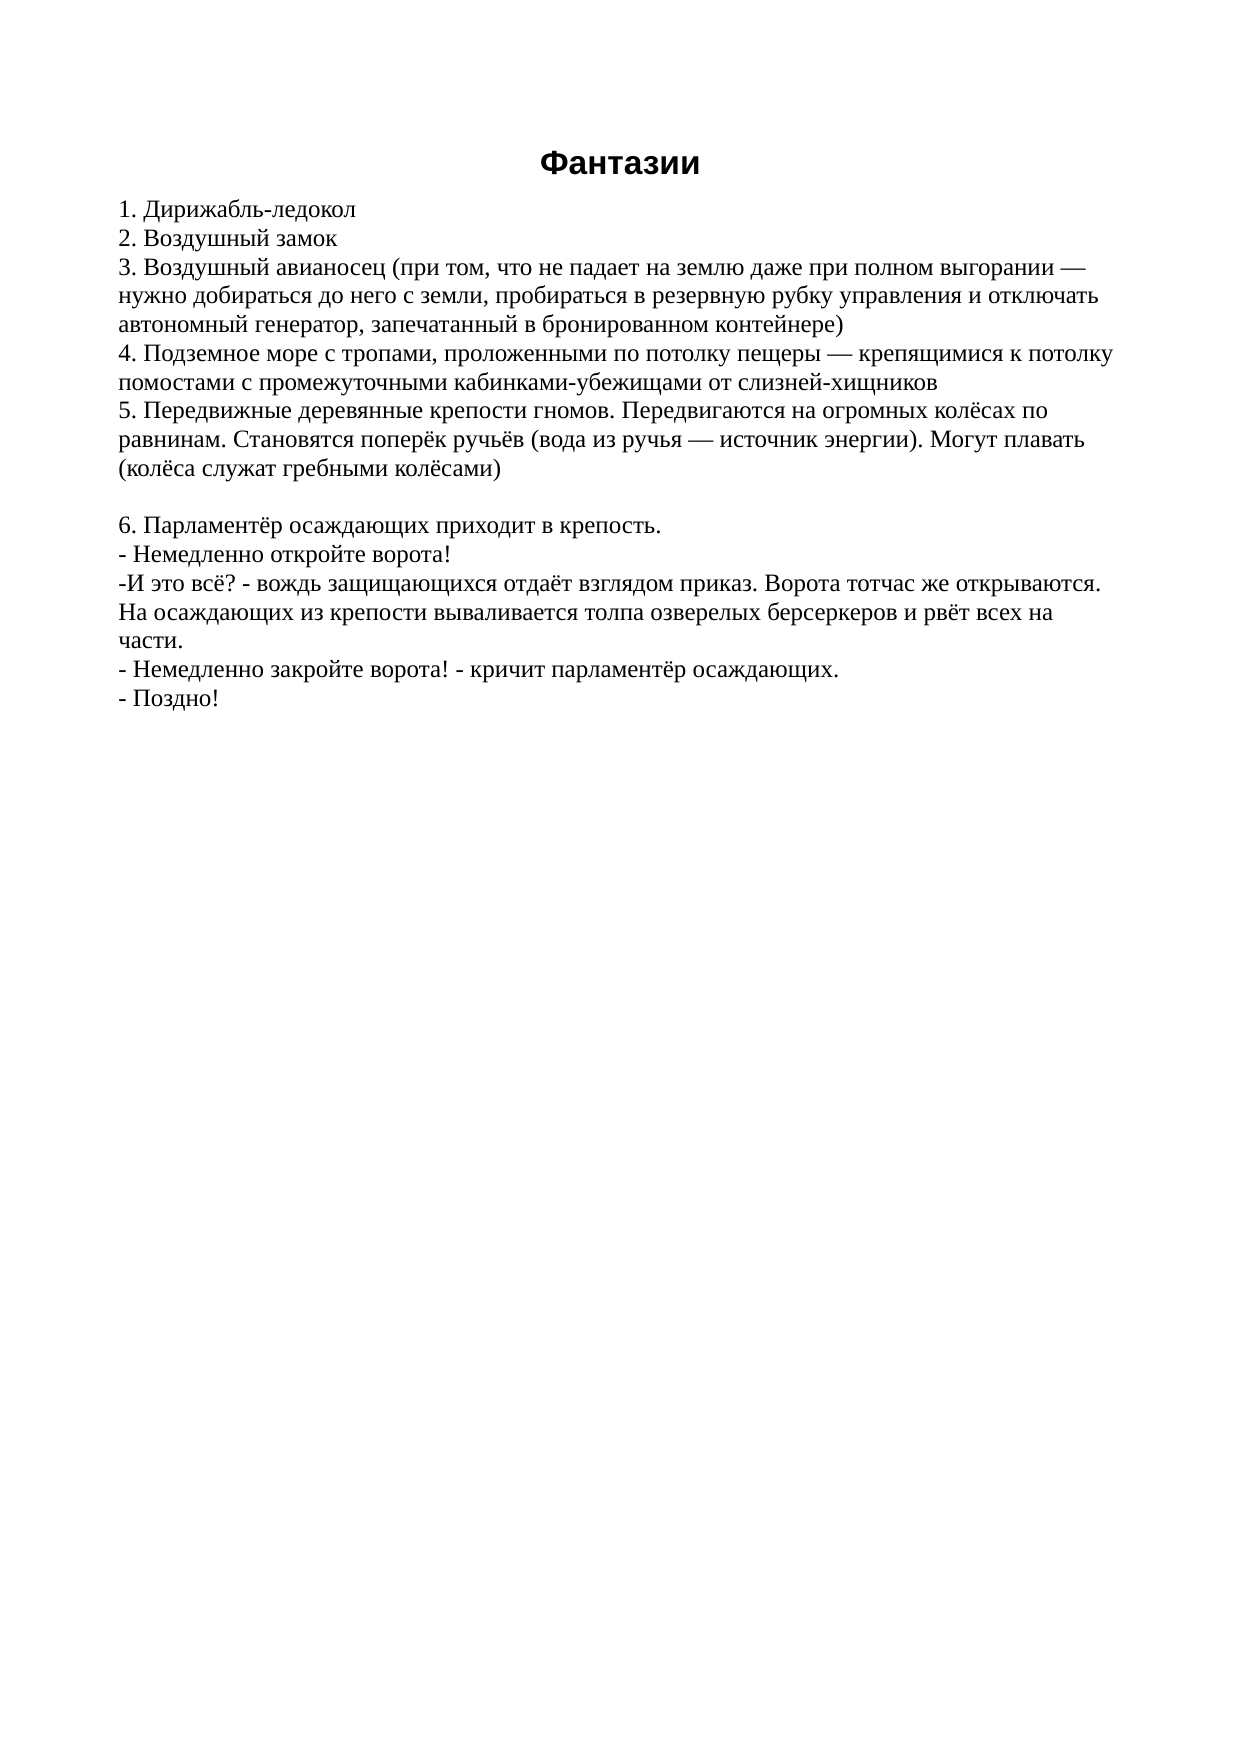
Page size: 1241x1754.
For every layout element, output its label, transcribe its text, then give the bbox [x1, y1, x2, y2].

text 2. Воздушный замок [118, 223, 1122, 252]
text 3. Воздушный авианосец (при том, что не падает на землю даже при полном выгорании — нужно добираться до него с земли, пробираться в резервную рубку управления и отключать автономный генератор, запечатанный в бронированном контейнере) [118, 252, 1122, 338]
text 4. Подземное море с тропами, проложенными по потолку пещеры — крепящимися к потолку помостами с промежуточными кабинками-убежищами от слизней-хищников [118, 338, 1122, 396]
text 6. Парламентёр осаждающих приходит в крепость. [118, 511, 1122, 539]
text 1. Дирижабль-ледокол [118, 194, 1122, 223]
text - Немедленно закройте ворота! - кричит парламентёр осаждающих. [118, 654, 1122, 683]
text -И это всё? - вождь защищающихся отдаёт взглядом приказ. Ворота тотчас же открываются. На осаждающих из крепости вываливается толпа озверелых берсеркеров и рвёт всех на части. [118, 568, 1122, 654]
text 5. Передвижные деревянные крепости гномов. Передвигаются на огромных колёсах по равнинам. Становятся поперёк ручьёв (вода из ручья — источник энергии). Могут плавать (колёса служат гребными колёсами) [118, 396, 1122, 482]
text - Поздно! [118, 683, 1122, 712]
text - Немедленно откройте ворота! [118, 539, 1122, 568]
subtitle Фантазии [118, 143, 1122, 182]
